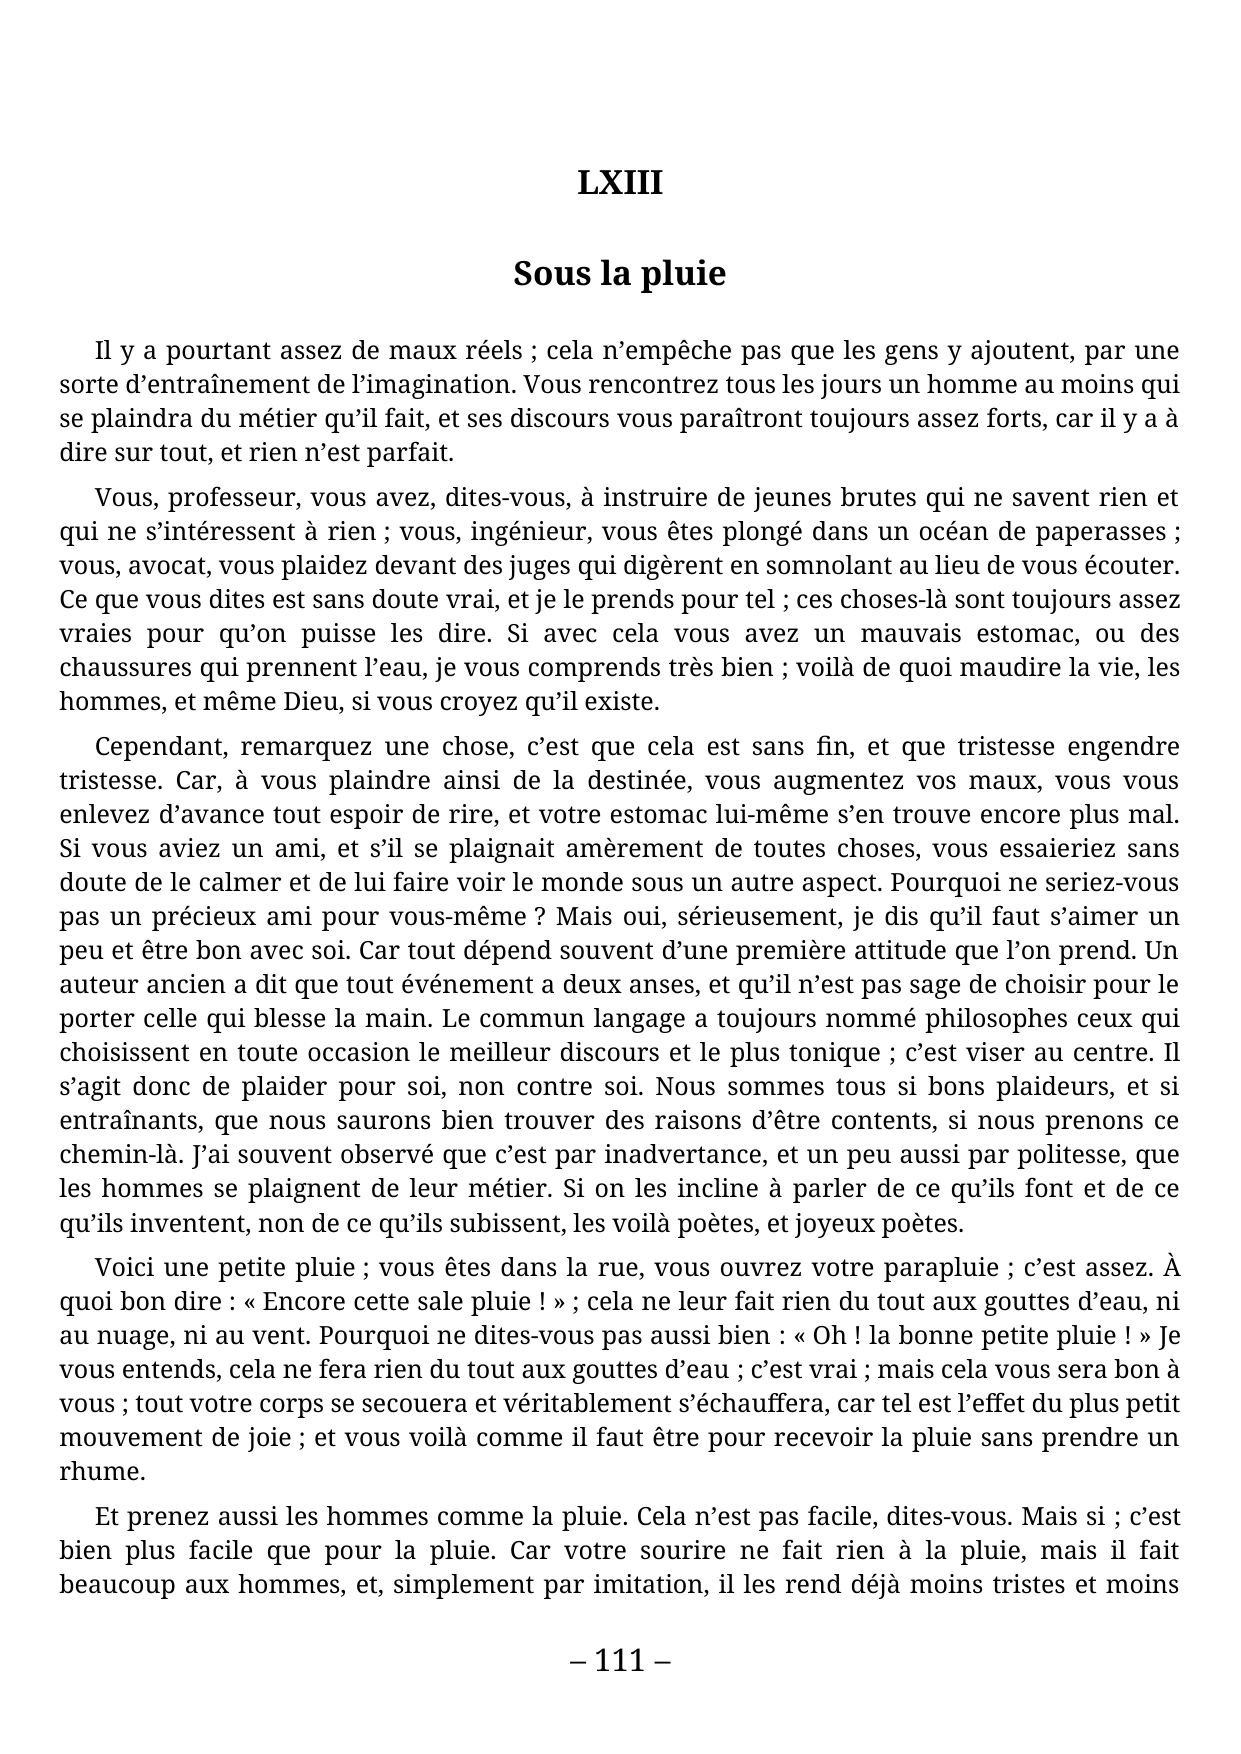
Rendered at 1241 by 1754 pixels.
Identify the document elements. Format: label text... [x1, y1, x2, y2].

subtitle LXIII Sous la pluie [59, 159, 1181, 295]
text Et prenez aussi les hommes comme la pluie. Cela n’est pas facile, dites-vous. Mais si ; c’est bien plus facile que pour la pluie. Car votre sourire ne fait rien à la pluie, mais il fait beaucoup aux hommes, et, simplement par imitation, il les rend déjà moins tristes et moins [59, 1498, 1181, 1601]
text Voici une petite pluie ; vous êtes dans la rue, vous ouvrez votre parapluie ; c’est assez. À quoi bon dire : « Encore cette sale pluie ! » ; cela ne leur fait rien du tout aux gouttes d’eau, ni au nuage, ni au vent. Pourquoi ne dites-vous pas aussi bien : « Oh ! la bonne petite pluie ! » Je vous entends, cela ne fera rien du tout aux gouttes d’eau ; c’est vrai ; mais cela vous sera bon à vous ; tout votre corps se secouera et véritablement s’échauffera, car tel est l’effet du plus petit mouvement de joie ; et vous voilà comme il faut être pour recevoir la pluie sans prendre un rhume. [59, 1250, 1181, 1488]
text Vous, professeur, vous avez, dites-vous, à instruire de jeunes brutes qui ne savent rien et qui ne s’intéressent à rien ; vous, ingénieur, vous êtes plongé dans un océan de paperasses ; vous, avocat, vous plaidez devant des juges qui digèrent en somnolant au lieu de vous écouter. Ce que vous dites est sans doute vrai, et je le prends pour tel ; ces choses-là sont toujours assez vraies pour qu’on puisse les dire. Si avec cela vous avez un mauvais estomac, ou des chaussures qui prennent l’eau, je vous comprends très bien ; voilà de quoi maudire la vie, les hommes, et même Dieu, si vous croyez qu’il existe. [59, 479, 1181, 718]
text Cependant, remarquez une chose, c’est que cela est sans fin, et que tristesse engendre tristesse. Car, à vous plaindre ainsi de la destinée, vous augmentez vos maux, vous vous enlevez d’avance tout espoir de rire, et votre estomac lui-même s’en trouve encore plus mal. Si vous aviez un ami, et s’il se plaignait amèrement de toutes choses, vous essaieriez sans doute de le calmer et de lui faire voir le monde sous un autre aspect. Pourquoi ne seriez-vous pas un précieux ami pour vous-même ? Mais oui, sérieusement, je dis qu’il faut s’aimer un peu et être bon avec soi. Car tout dépend souvent d’une première attitude que l’on prend. Un auteur ancien a dit que tout événement a deux anses, et qu’il n’est pas sage de choisir pour le porter celle qui blesse la main. Le commun langage a toujours nommé philosophes ceux qui choisissent en toute occasion le meilleur discours et le plus tonique ; c’est viser au centre. Il s’agit donc de plaider pour soi, non contre soi. Nous sommes tous si bons plaideurs, et si entraînants, que nous saurons bien trouver des raisons d’être contents, si nous prenons ce chemin-là. J’ai souvent observé que c’est par inadvertance, et un peu aussi par politesse, que les hommes se plaignent de leur métier. Si on les incline à parler de ce qu’ils font et de ce qu’ils inventent, non de ce qu’ils subissent, les voilà poètes, et joyeux poètes. [59, 728, 1181, 1239]
text Il y a pourtant assez de maux réels ; cela n’empêche pas que les gens y ajoutent, par une sorte d’entraînement de l’imagination. Vous rencontrez tous les jours un homme au moins qui se plaindra du métier qu’il fait, et ses discours vous paraîtront toujours assez forts, car il y a à dire sur tout, et rien n’est parfait. [59, 333, 1181, 469]
